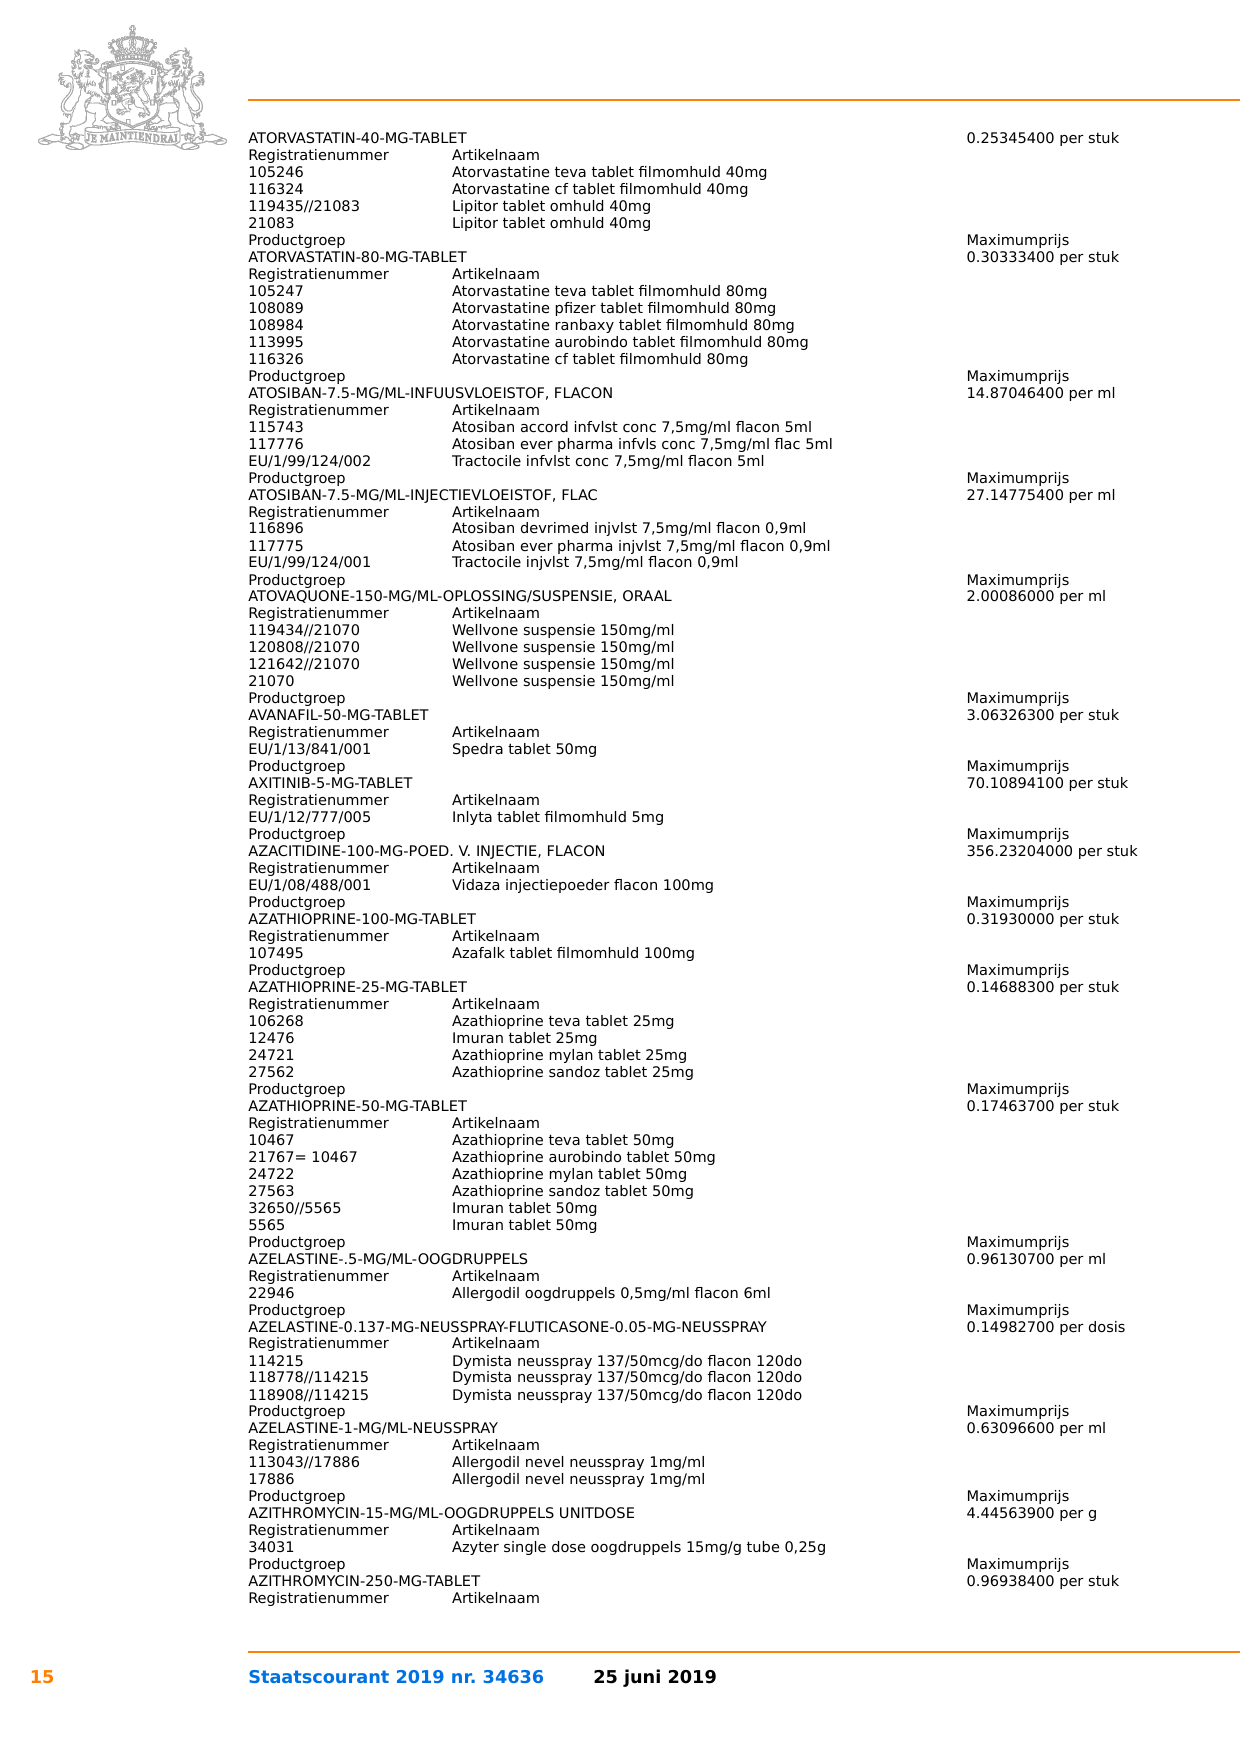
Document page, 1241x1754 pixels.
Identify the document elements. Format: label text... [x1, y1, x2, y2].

table_cell Productgroep [248, 962, 446, 979]
table_cell 0.25345400 per stuk [961, 130, 1163, 147]
table_cell 27.14775400 per ml [961, 486, 1163, 503]
table_cell 116896 [248, 520, 446, 537]
table_cell [961, 215, 1163, 232]
table_cell [961, 453, 1163, 469]
table_cell [961, 928, 1163, 945]
table_cell [446, 1403, 961, 1420]
table_cell Productgroep [248, 690, 446, 707]
table_cell [961, 860, 1163, 877]
table_cell Atorvastatine cf tablet filmomhuld 40mg [446, 181, 961, 198]
table_cell [961, 605, 1163, 622]
table_cell 21767= 10467 [248, 1149, 446, 1166]
table_cell [961, 1285, 1163, 1301]
table_cell 117775 [248, 538, 446, 554]
table_cell 24721 [248, 1047, 446, 1064]
table_cell EU/1/08/488/001 [248, 877, 446, 894]
table_cell Dymista neusspray 137/50mcg/do flacon 120do [446, 1369, 961, 1386]
table_cell Registratienummer [248, 928, 446, 945]
table_cell [961, 1115, 1163, 1132]
table_cell Registratienummer [248, 402, 446, 418]
table_cell Maximumprijs [961, 1234, 1163, 1251]
table_cell Wellvone suspensie 150mg/ml [446, 673, 961, 690]
table_cell Dymista neusspray 137/50mcg/do flacon 120do [446, 1353, 961, 1369]
table_cell Artikelnaam [446, 1268, 961, 1284]
table_cell Maximumprijs [961, 1556, 1163, 1573]
table_cell Artikelnaam [446, 1335, 961, 1352]
table_cell Productgroep [248, 232, 446, 249]
table_cell [961, 300, 1163, 317]
table_cell EU/1/12/777/005 [248, 809, 446, 826]
table_cell [961, 1200, 1163, 1217]
table_cell Allergodil nevel neusspray 1mg/ml [446, 1471, 961, 1488]
table_cell 27563 [248, 1183, 446, 1199]
table_cell [961, 317, 1163, 334]
table_cell Productgroep [248, 1556, 446, 1573]
table_cell Maximumprijs [961, 571, 1163, 588]
table_cell 105247 [248, 283, 446, 300]
table_cell Productgroep [248, 1488, 446, 1505]
table_cell Azathioprine sandoz tablet 50mg [446, 1183, 961, 1199]
table_cell [446, 962, 961, 979]
table_cell [961, 419, 1163, 436]
table_cell [961, 1183, 1163, 1199]
table_cell Artikelnaam [446, 1115, 961, 1132]
table_cell Atosiban ever pharma injvlst 7,5mg/ml flacon 0,9ml [446, 538, 961, 554]
table_cell 14.87046400 per ml [961, 385, 1163, 402]
table_cell [961, 741, 1163, 758]
table_cell 17886 [248, 1471, 446, 1488]
table_cell Azathioprine mylan tablet 25mg [446, 1047, 961, 1064]
table_cell Azafalk tablet filmomhuld 100mg [446, 945, 961, 962]
table_cell 114215 [248, 1353, 446, 1369]
table_cell Productgroep [248, 470, 446, 486]
table_cell Imuran tablet 25mg [446, 1030, 961, 1047]
table_cell Imuran tablet 50mg [446, 1217, 961, 1233]
table_cell Atorvastatine cf tablet filmomhuld 80mg [446, 351, 961, 368]
table_cell Artikelnaam [446, 402, 961, 418]
table_cell 105246 [248, 164, 446, 181]
table_cell [961, 164, 1163, 181]
table_cell Artikelnaam [446, 266, 961, 283]
table_cell Maximumprijs [961, 1301, 1163, 1318]
table_cell [961, 283, 1163, 300]
table_cell [961, 520, 1163, 537]
table_cell Atorvastatine teva tablet filmomhuld 40mg [446, 164, 961, 181]
table_cell [961, 1437, 1163, 1454]
table_cell Artikelnaam [446, 605, 961, 622]
table_cell [961, 656, 1163, 673]
table_cell Wellvone suspensie 150mg/ml [446, 622, 961, 639]
table_cell Productgroep [248, 368, 446, 384]
table_cell Maximumprijs [961, 232, 1163, 249]
table_cell Azathioprine mylan tablet 50mg [446, 1166, 961, 1183]
table_cell Artikelnaam [446, 147, 961, 164]
table_cell Maximumprijs [961, 1488, 1163, 1505]
table_cell 0.17463700 per stuk [961, 1098, 1163, 1115]
table_cell 0.30333400 per stuk [961, 249, 1163, 266]
table_cell [961, 436, 1163, 452]
table_cell Productgroep [248, 1081, 446, 1098]
table_cell Tractocile infvlst conc 7,5mg/ml flacon 5ml [446, 453, 961, 469]
table_cell 119435//21083 [248, 198, 446, 215]
table_cell 12476 [248, 1030, 446, 1047]
table_cell EU/1/99/124/001 [248, 554, 446, 571]
table_cell Maximumprijs [961, 690, 1163, 707]
table_cell [446, 894, 961, 911]
table_cell Artikelnaam [446, 860, 961, 877]
table_cell Maximumprijs [961, 962, 1163, 979]
table_cell Atorvastatine aurobindo tablet filmomhuld 80mg [446, 334, 961, 351]
table_cell [961, 1149, 1163, 1166]
table_cell Azathioprine teva tablet 25mg [446, 1013, 961, 1030]
table_cell Atosiban devrimed injvlst 7,5mg/ml flacon 0,9ml [446, 520, 961, 537]
table_cell [961, 622, 1163, 639]
table_cell [961, 181, 1163, 198]
table_cell Azyter single dose oogdruppels 15mg/g tube 0,25g [446, 1539, 961, 1556]
table_cell Atorvastatine teva tablet filmomhuld 80mg [446, 283, 961, 300]
table_cell Atosiban accord infvlst conc 7,5mg/ml flacon 5ml [446, 419, 961, 436]
table_cell Inlyta tablet filmomhuld 5mg [446, 809, 961, 826]
table_cell Registratienummer [248, 1590, 446, 1607]
table_cell Dymista neusspray 137/50mcg/do flacon 120do [446, 1386, 961, 1403]
table_cell Vidaza injectiepoeder flacon 100mg [446, 877, 961, 894]
table_cell 113995 [248, 334, 446, 351]
table_cell 118908//114215 [248, 1386, 446, 1403]
table_cell 32650//5565 [248, 1200, 446, 1217]
table_cell 107495 [248, 945, 446, 962]
table_cell 21083 [248, 215, 446, 232]
table_cell 116326 [248, 351, 446, 368]
table_cell Registratienummer [248, 1115, 446, 1132]
table_cell [961, 1539, 1163, 1556]
table_cell [961, 554, 1163, 571]
table_cell Artikelnaam [446, 928, 961, 945]
table_cell [446, 826, 961, 843]
table_cell Registratienummer [248, 1268, 446, 1284]
table_cell [961, 809, 1163, 826]
table_cell Registratienummer [248, 504, 446, 520]
table_cell 113043//17886 [248, 1454, 446, 1471]
table_cell Registratienummer [248, 996, 446, 1013]
table_cell 116324 [248, 181, 446, 198]
table_cell [961, 334, 1163, 351]
table_cell ATORVASTATIN-40-MG-TABLET [248, 130, 961, 147]
table_cell [446, 1488, 961, 1505]
table_cell Productgroep [248, 1403, 446, 1420]
table_cell 106268 [248, 1013, 446, 1030]
table_cell [446, 571, 961, 588]
table_cell [961, 945, 1163, 962]
table_cell Productgroep [248, 571, 446, 588]
table_cell AZATHIOPRINE-25-MG-TABLET [248, 979, 961, 996]
table_cell [961, 792, 1163, 809]
table_cell Registratienummer [248, 605, 446, 622]
table_cell 108984 [248, 317, 446, 334]
table_cell Registratienummer [248, 1437, 446, 1454]
table_cell 115743 [248, 419, 446, 436]
table_cell Allergodil oogdruppels 0,5mg/ml flacon 6ml [446, 1285, 961, 1301]
table_cell [961, 1590, 1163, 1607]
table_cell 2.00086000 per ml [961, 588, 1163, 605]
table_cell ATOSIBAN-7.5-MG/ML-INJECTIEVLOEISTOF, FLAC [248, 486, 961, 503]
table_cell AVANAFIL-50-MG-TABLET [248, 707, 961, 724]
table_cell Maximumprijs [961, 1081, 1163, 1098]
table_cell [446, 1301, 961, 1318]
table_cell Registratienummer [248, 724, 446, 741]
table_cell Maximumprijs [961, 368, 1163, 384]
table_cell [961, 147, 1163, 164]
table_cell EU/1/13/841/001 [248, 741, 446, 758]
table_cell [446, 470, 961, 486]
table_cell Registratienummer [248, 792, 446, 809]
table_cell 108089 [248, 300, 446, 317]
table_cell 4.44563900 per g [961, 1505, 1163, 1522]
table_cell [961, 1013, 1163, 1030]
table_cell 0.14688300 per stuk [961, 979, 1163, 996]
table_cell 117776 [248, 436, 446, 452]
table_cell Azathioprine sandoz tablet 25mg [446, 1064, 961, 1081]
table_cell Productgroep [248, 1301, 446, 1318]
table_cell Registratienummer [248, 147, 446, 164]
table_cell 0.14982700 per dosis [961, 1319, 1163, 1335]
table_cell Registratienummer [248, 1522, 446, 1539]
table_cell Wellvone suspensie 150mg/ml [446, 639, 961, 656]
table_cell Artikelnaam [446, 1590, 961, 1607]
table_cell [961, 1217, 1163, 1233]
table_cell [446, 232, 961, 249]
table_cell Wellvone suspensie 150mg/ml [446, 656, 961, 673]
table_cell [446, 1234, 961, 1251]
table_cell [961, 198, 1163, 215]
table_cell AZITHROMYCIN-15-MG/ML-OOGDRUPPELS UNITDOSE [248, 1505, 961, 1522]
table_cell Atosiban ever pharma infvls conc 7,5mg/ml flac 5ml [446, 436, 961, 452]
table_cell Spedra tablet 50mg [446, 741, 961, 758]
table_cell Registratienummer [248, 860, 446, 877]
table_cell [961, 1064, 1163, 1081]
table_cell Artikelnaam [446, 996, 961, 1013]
table_cell [961, 877, 1163, 894]
table_cell [961, 1454, 1163, 1471]
table_cell Azathioprine teva tablet 50mg [446, 1132, 961, 1149]
table_cell [961, 1386, 1163, 1403]
table_cell [961, 266, 1163, 283]
table_cell 27562 [248, 1064, 446, 1081]
table_cell Artikelnaam [446, 1522, 961, 1539]
table_cell [961, 1353, 1163, 1369]
table_cell AZELASTINE-1-MG/ML-NEUSSPRAY [248, 1420, 961, 1437]
table_cell [961, 504, 1163, 520]
table_cell 121642//21070 [248, 656, 446, 673]
table_cell EU/1/99/124/002 [248, 453, 446, 469]
table_cell [961, 1047, 1163, 1064]
table_cell Productgroep [248, 826, 446, 843]
table_cell Registratienummer [248, 266, 446, 283]
table_cell 0.63096600 per ml [961, 1420, 1163, 1437]
table_cell [961, 1166, 1163, 1183]
table_cell Artikelnaam [446, 504, 961, 520]
table_cell 120808//21070 [248, 639, 446, 656]
table_cell [446, 368, 961, 384]
table_cell [446, 690, 961, 707]
table_cell ATOVAQUONE-150-MG/ML-OPLOSSING/SUSPENSIE, ORAAL [248, 588, 961, 605]
table_cell 24722 [248, 1166, 446, 1183]
table_cell Maximumprijs [961, 826, 1163, 843]
table_cell [961, 1132, 1163, 1149]
table_cell Productgroep [248, 894, 446, 911]
table_cell 22946 [248, 1285, 446, 1301]
table_cell Maximumprijs [961, 470, 1163, 486]
table_cell 118778//114215 [248, 1369, 446, 1386]
table_cell 356.23204000 per stuk [961, 843, 1163, 860]
table_cell Allergodil nevel neusspray 1mg/ml [446, 1454, 961, 1471]
table_cell [446, 1081, 961, 1098]
table_cell Imuran tablet 50mg [446, 1200, 961, 1217]
table_cell Productgroep [248, 1234, 446, 1251]
table_cell 10467 [248, 1132, 446, 1149]
table_cell AZELASTINE-.5-MG/ML-OOGDRUPPELS [248, 1251, 961, 1267]
table_cell 0.96130700 per ml [961, 1251, 1163, 1267]
table_cell Azathioprine aurobindo tablet 50mg [446, 1149, 961, 1166]
table_cell [961, 996, 1163, 1013]
table_cell Atorvastatine ranbaxy tablet filmomhuld 80mg [446, 317, 961, 334]
table_cell 3.06326300 per stuk [961, 707, 1163, 724]
table_cell Maximumprijs [961, 1403, 1163, 1420]
table_cell [961, 1268, 1163, 1284]
table_cell AZATHIOPRINE-50-MG-TABLET [248, 1098, 961, 1115]
table_cell [961, 673, 1163, 690]
table_cell AZELASTINE-0.137-MG-NEUSSPRAY-FLUTICASONE-0.05-MG-NEUSSPRAY [248, 1319, 961, 1335]
table_cell 70.10894100 per stuk [961, 775, 1163, 792]
table_cell AXITINIB-5-MG-TABLET [248, 775, 961, 792]
table_cell 0.96938400 per stuk [961, 1573, 1163, 1590]
table_cell Tractocile injvlst 7,5mg/ml flacon 0,9ml [446, 554, 961, 571]
picture [38, 25, 227, 150]
table_cell 0.31930000 per stuk [961, 911, 1163, 928]
table_cell [961, 1030, 1163, 1047]
table_cell AZITHROMYCIN-250-MG-TABLET [248, 1573, 961, 1590]
table_cell Registratienummer [248, 1335, 446, 1352]
table_cell Maximumprijs [961, 758, 1163, 775]
table_cell Artikelnaam [446, 1437, 961, 1454]
table_cell [961, 351, 1163, 368]
table_cell [961, 639, 1163, 656]
table_cell AZATHIOPRINE-100-MG-TABLET [248, 911, 961, 928]
table_cell 34031 [248, 1539, 446, 1556]
table_cell 119434//21070 [248, 622, 446, 639]
table_cell 21070 [248, 673, 446, 690]
table_cell [961, 1335, 1163, 1352]
table_cell [961, 402, 1163, 418]
table_cell Artikelnaam [446, 724, 961, 741]
table_cell [961, 1471, 1163, 1488]
table_cell [446, 1556, 961, 1573]
table_cell AZACITIDINE-100-MG-POED. V. INJECTIE, FLACON [248, 843, 961, 860]
table_cell 5565 [248, 1217, 446, 1233]
table_cell ATORVASTATIN-80-MG-TABLET [248, 249, 961, 266]
table_cell Artikelnaam [446, 792, 961, 809]
table_cell [961, 724, 1163, 741]
table_cell Productgroep [248, 758, 446, 775]
table_cell ATOSIBAN-7.5-MG/ML-INFUUSVLOEISTOF, FLACON [248, 385, 961, 402]
table_cell Lipitor tablet omhuld 40mg [446, 198, 961, 215]
table_cell [961, 1522, 1163, 1539]
table_cell [446, 758, 961, 775]
table_cell Maximumprijs [961, 894, 1163, 911]
table_cell [961, 1369, 1163, 1386]
table_cell Lipitor tablet omhuld 40mg [446, 215, 961, 232]
table_cell [961, 538, 1163, 554]
table_cell Atorvastatine pfizer tablet filmomhuld 80mg [446, 300, 961, 317]
